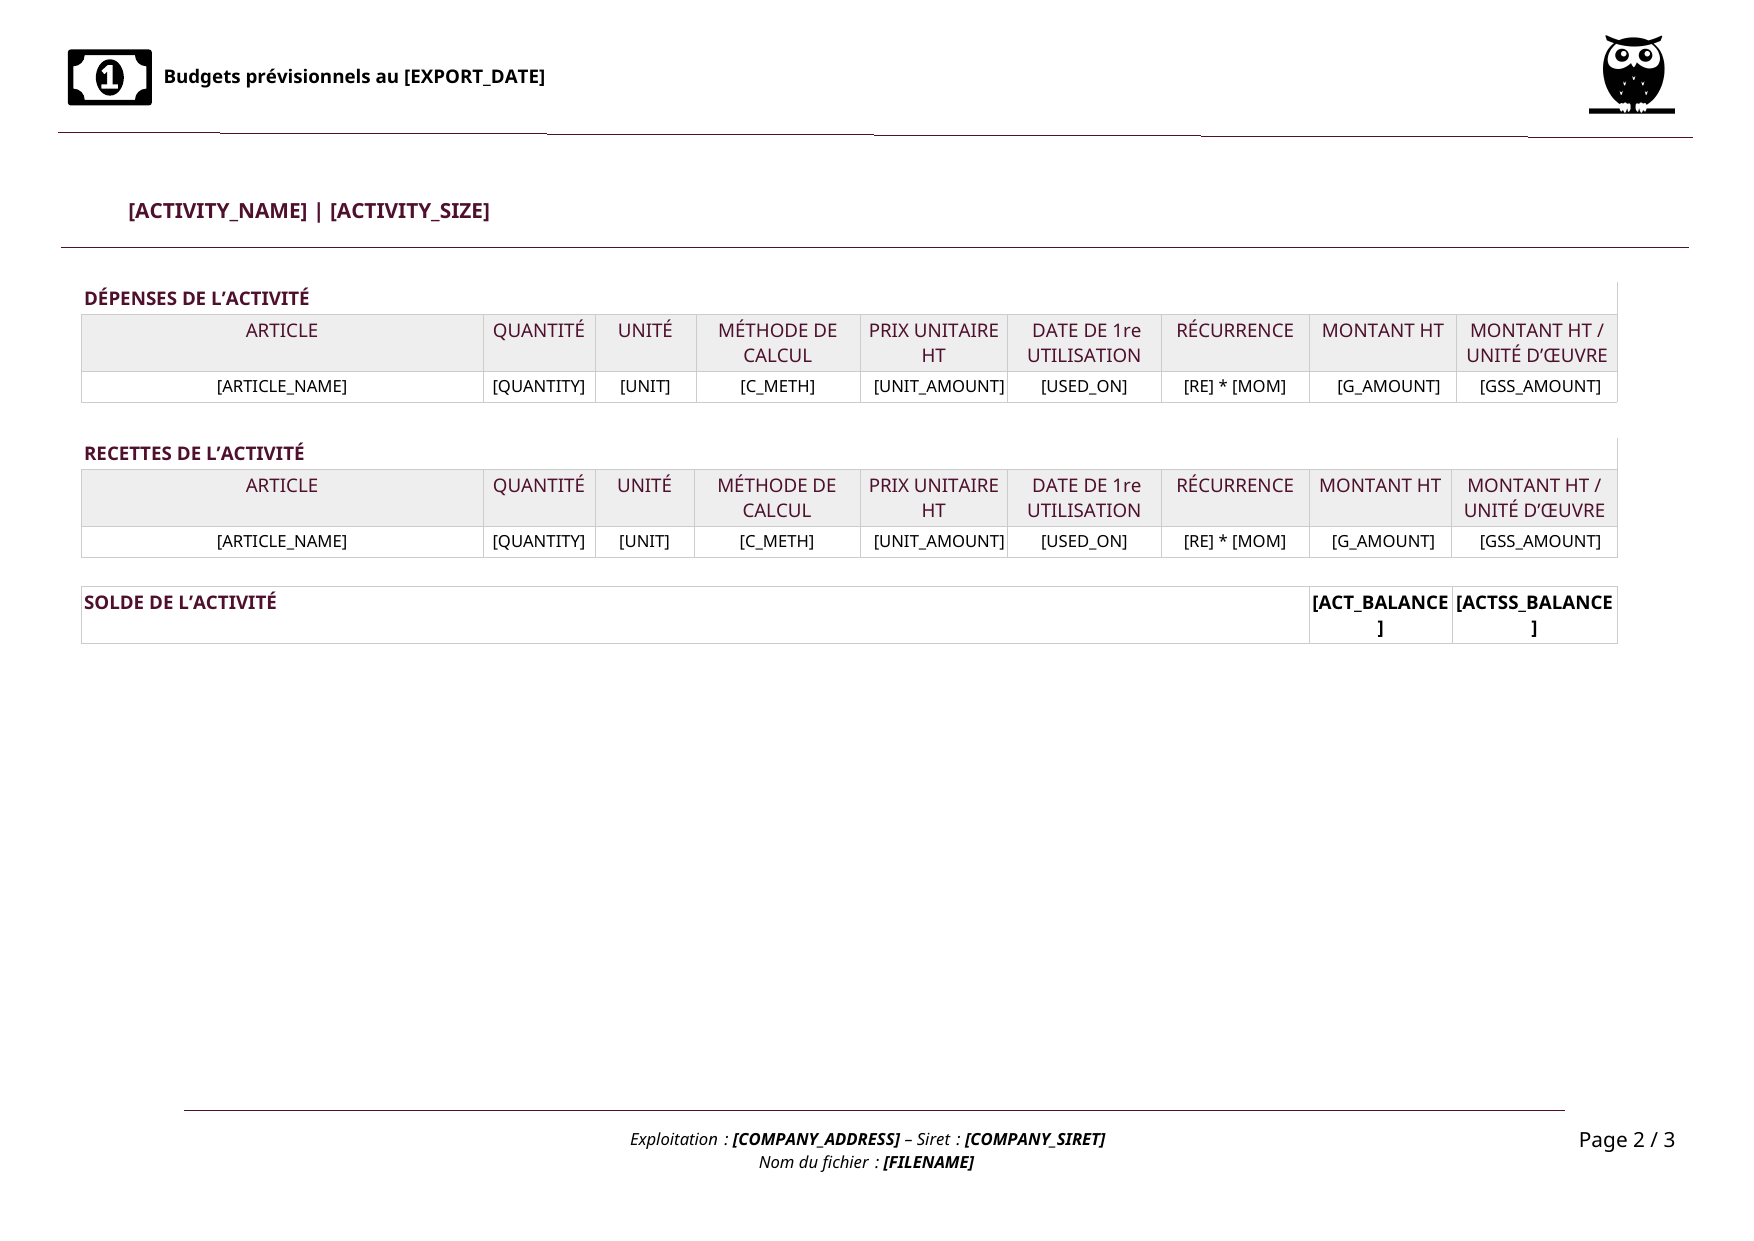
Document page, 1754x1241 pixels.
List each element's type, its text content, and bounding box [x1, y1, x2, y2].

table_header SOLDE DE L’ACTIVITÉ [82, 587, 1309, 643]
table_cell MONTANT HT / UNITÉ D’ŒUVRE [1457, 315, 1617, 371]
table_cell [G_AMOUNT] [1310, 527, 1451, 557]
table_cell [ARTICLE_NAME] [82, 527, 483, 557]
table_cell QUANTITÉ [484, 470, 595, 526]
table_header [ACT_BALANCE] [1310, 587, 1452, 643]
table_cell [UNIT] [596, 372, 696, 402]
table_cell QUANTITÉ [484, 315, 595, 371]
table_cell MÉTHODE DE CALCUL [697, 315, 860, 371]
table_cell [ARTICLE_NAME] [82, 372, 483, 402]
table_cell [G_AMOUNT] [1310, 372, 1456, 402]
picture [1589, 35, 1675, 114]
table_cell [UNIT] [596, 527, 694, 557]
table_cell MONTANT HT [1310, 315, 1456, 371]
table_cell [C_METH] [695, 527, 860, 557]
table_cell PRIX UNITAIRE HT [861, 315, 1007, 371]
table_cell [QUANTITY] [484, 527, 595, 557]
table_cell PRIX UNITAIRE HT [861, 470, 1007, 526]
table_cell [GSS_AMOUNT] [1457, 372, 1617, 402]
table_header [ACTSS_BALANCE] [1453, 587, 1617, 643]
table_cell [RE] * [MOM] [1162, 527, 1309, 557]
table_cell DATE DE 1re UTILISATION [1008, 470, 1161, 526]
table_cell MONTANT HT [1310, 470, 1451, 526]
table_cell RÉCURRENCE [1162, 470, 1309, 526]
table_cell [RE] * [MOM] [1162, 372, 1309, 402]
table_cell [USED_ON] [1008, 527, 1161, 557]
table_cell [GSS_AMOUNT] [1452, 527, 1617, 557]
table_cell UNITÉ [596, 470, 694, 526]
table_cell ARTICLE [82, 470, 483, 526]
table_cell [UNIT_AMOUNT] [861, 527, 1007, 557]
table_cell [C_METH] [697, 372, 860, 402]
table_cell ARTICLE [82, 315, 483, 371]
table_cell RÉCURRENCE [1162, 315, 1309, 371]
text [ACTIVITY_NAME] | [ACTIVITY_SIZE] [128, 196, 1634, 224]
table_cell MÉTHODE DE CALCUL [695, 470, 860, 526]
table_header RECETTES DE L’ACTIVITÉ [81, 438, 1617, 469]
table_header DÉPENSES DE L’ACTIVITÉ [81, 282, 1617, 314]
table_cell DATE DE 1re UTILISATION [1008, 315, 1161, 371]
table_cell [USED_ON] [1008, 372, 1161, 402]
table_cell UNITÉ [596, 315, 696, 371]
table_cell [UNIT_AMOUNT] [861, 372, 1007, 402]
table_cell MONTANT HT / UNITÉ D’ŒUVRE [1452, 470, 1617, 526]
table_cell [QUANTITY] [484, 372, 595, 402]
